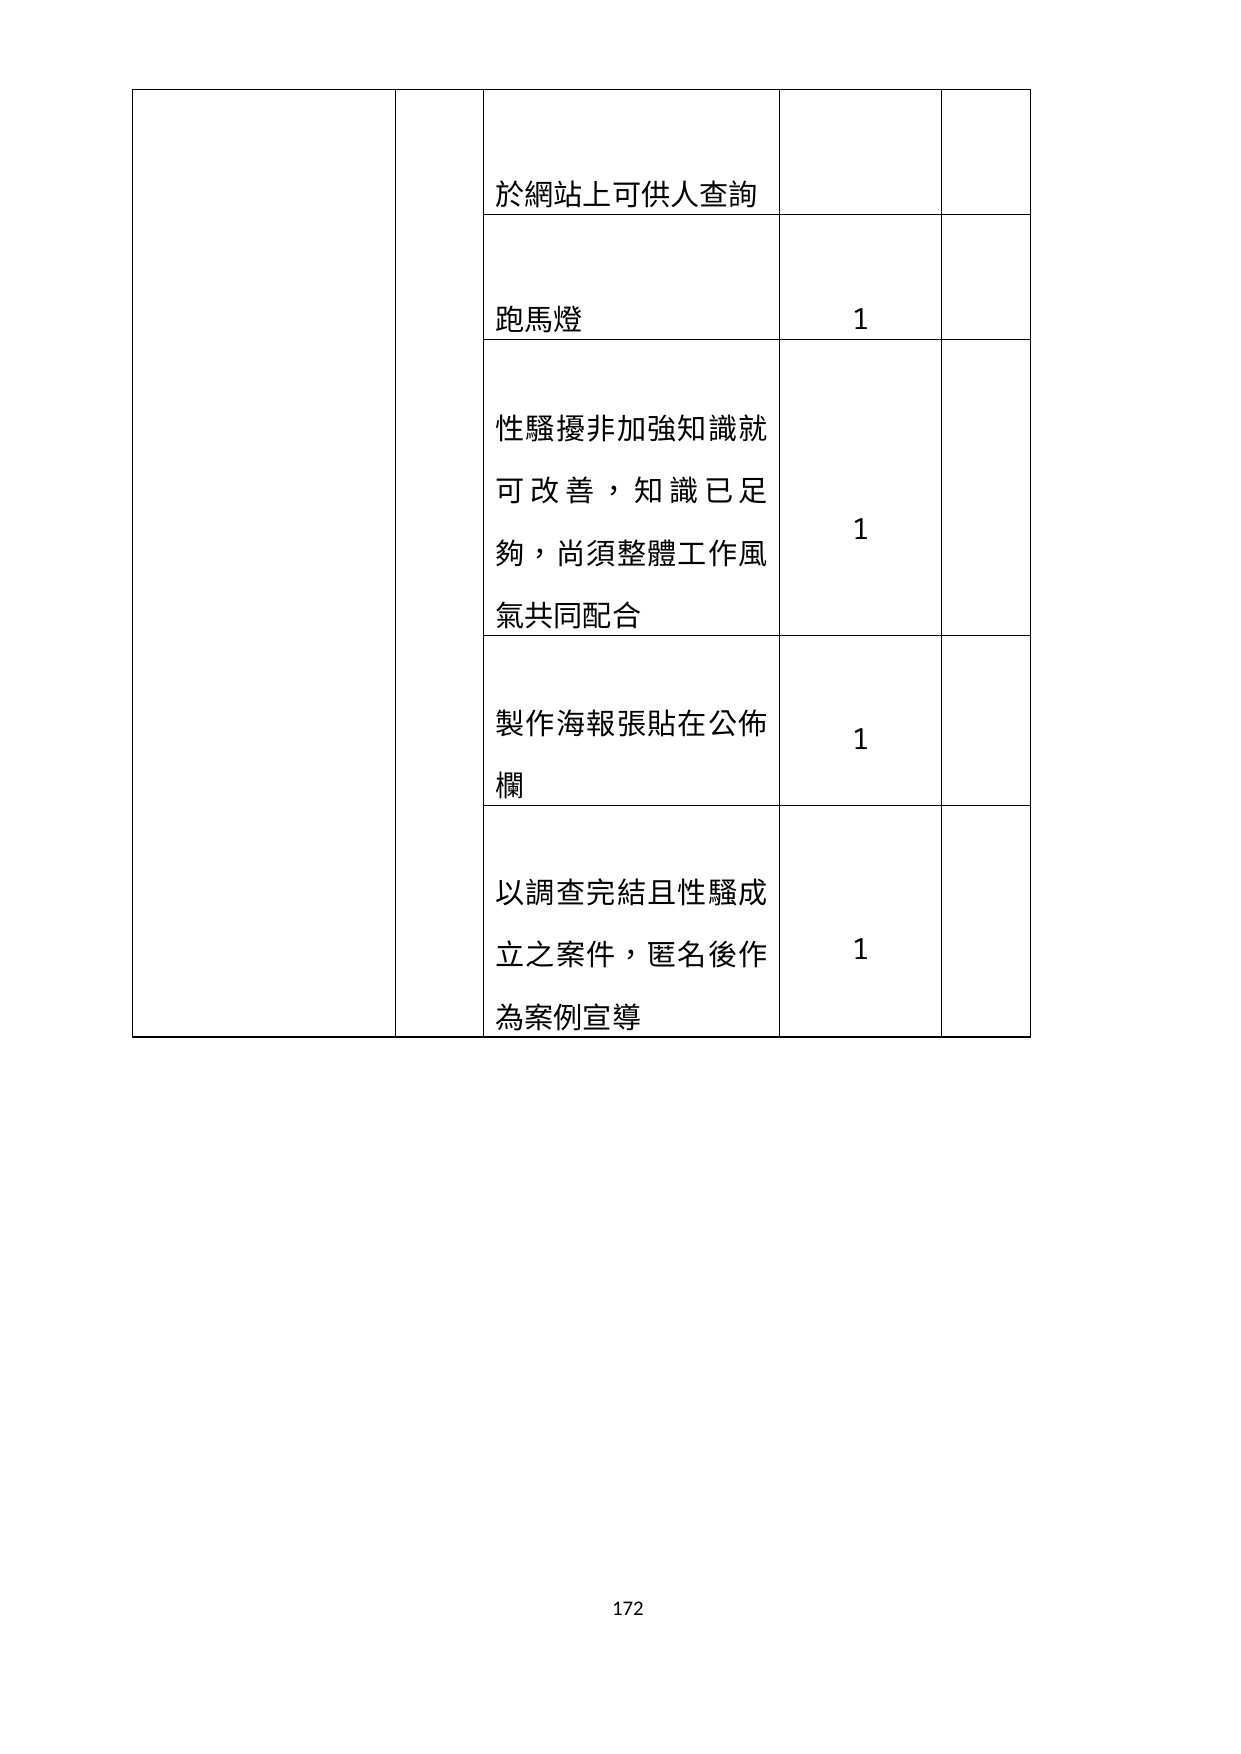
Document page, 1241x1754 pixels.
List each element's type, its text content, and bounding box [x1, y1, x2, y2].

table_cell 於網站上可供人查詢 [484, 90, 779, 214]
table_cell 以調查完結且性騷成立之案件，匿名後作為案例宣導 [484, 806, 779, 1036]
table_cell 1 [780, 215, 941, 339]
table_cell [780, 90, 941, 214]
table_cell [942, 215, 1030, 339]
table_cell [396, 90, 483, 1036]
table_cell 1 [780, 806, 941, 1036]
table_cell 性騷擾非加強知識就可改善，知識已足夠，尚須整體工作風氣共同配合 [484, 340, 779, 635]
table_cell [942, 90, 1030, 214]
table_cell 製作海報張貼在公佈欄 [484, 636, 779, 805]
table_cell 1 [780, 636, 941, 805]
table_cell 1 [780, 340, 941, 635]
table_cell [942, 340, 1030, 635]
table_cell 跑馬燈 [484, 215, 779, 339]
table_cell [942, 636, 1030, 805]
table_cell [942, 806, 1030, 1036]
table_cell [133, 90, 395, 1036]
